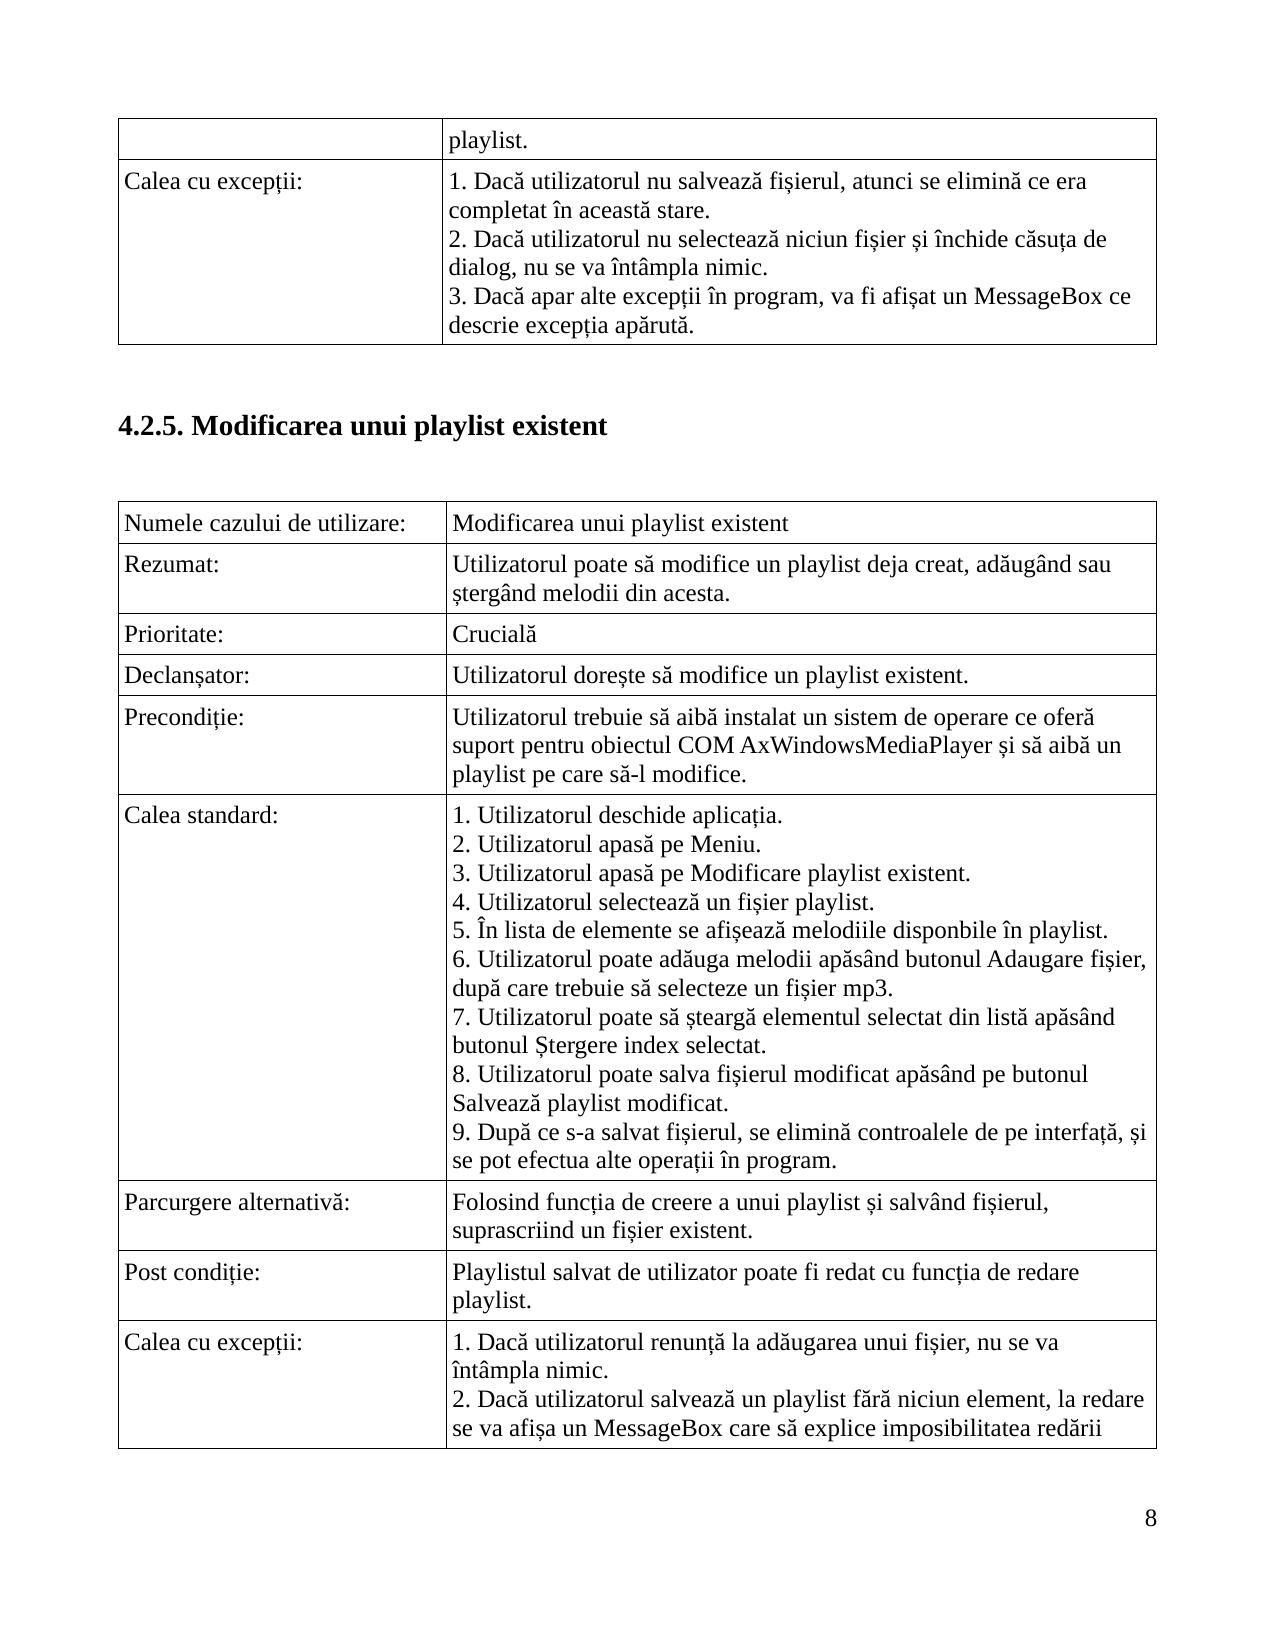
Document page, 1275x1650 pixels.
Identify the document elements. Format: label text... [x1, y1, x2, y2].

table_cell Calea cu excepții: [119, 1321, 446, 1447]
table_cell Crucială [447, 614, 1156, 654]
table_cell Utilizatorul dorește să modifice un playlist existent. [447, 655, 1156, 695]
table_cell Calea cu excepții: [119, 160, 442, 344]
table_cell Playlistul salvat de utilizator poate fi redat cu funcția de redare playlist. [447, 1251, 1156, 1320]
table_cell Utilizatorul poate să modifice un playlist deja creat, adăugând sau ștergând melodii din acesta. [447, 544, 1156, 612]
table_cell Calea standard: [119, 795, 446, 1180]
table_cell Prioritate: [119, 614, 446, 654]
table_header Modificarea unui playlist existent [447, 502, 1156, 542]
table_cell Post condiție: [119, 1251, 446, 1320]
subtitle 4.2.5. Modificarea unui playlist existent [118, 408, 1157, 441]
table_cell Parcurgere alternativă: [119, 1181, 446, 1250]
table_cell 1. Dacă utilizatorul renunță la adăugarea unui fișier, nu se va întâmpla nimic. 2. Dacă utilizatorul salvează un playlist fără niciun element, la redare se va afișa un MessageBox care să explice imposibilitatea redării [447, 1321, 1156, 1447]
table_cell Folosind funcția de creere a unui playlist și salvând fișierul, suprascriind un fișier existent. [447, 1181, 1156, 1250]
table_cell Utilizatorul trebuie să aibă instalat un sistem de operare ce oferă suport pentru obiectul COM AxWindowsMediaPlayer și să aibă un playlist pe care să-l modifice. [447, 696, 1156, 794]
table_cell 1. Utilizatorul deschide aplicația. 2. Utilizatorul apasă pe Meniu. 3. Utilizatorul apasă pe Modificare playlist existent. 4. Utilizatorul selectează un fișier playlist. 5. În lista de elemente se afișează melodiile disponbile în playlist. 6. Utilizatorul poate adăuga melodii apăsând butonul Adaugare fișier, după care trebuie să selecteze un fișier mp3. 7. Utilizatorul poate să șteargă elementul selectat din listă apăsând butonul Ștergere index selectat. 8. Utilizatorul poate salva fișierul modificat apăsând pe butonul Salvează playlist modificat. 9. După ce s-a salvat fișierul, se elimină controalele de pe interfață, și se pot efectua alte operații în program. [447, 795, 1156, 1180]
table_cell 1. Dacă utilizatorul nu salvează fișierul, atunci se elimină ce era completat în această stare. 2. Dacă utilizatorul nu selectează niciun fișier și închide căsuța de dialog, nu se va întâmpla nimic. 3. Dacă apar alte excepții în program, va fi afișat un MessageBox ce descrie excepția apărută. [443, 160, 1156, 344]
table_cell Precondiție: [119, 696, 446, 794]
table_header Numele cazului de utilizare: [119, 502, 446, 542]
table_cell playlist. [443, 119, 1156, 159]
table_cell Declanșator: [119, 655, 446, 695]
table_cell Rezumat: [119, 544, 446, 612]
table_cell [119, 119, 442, 159]
